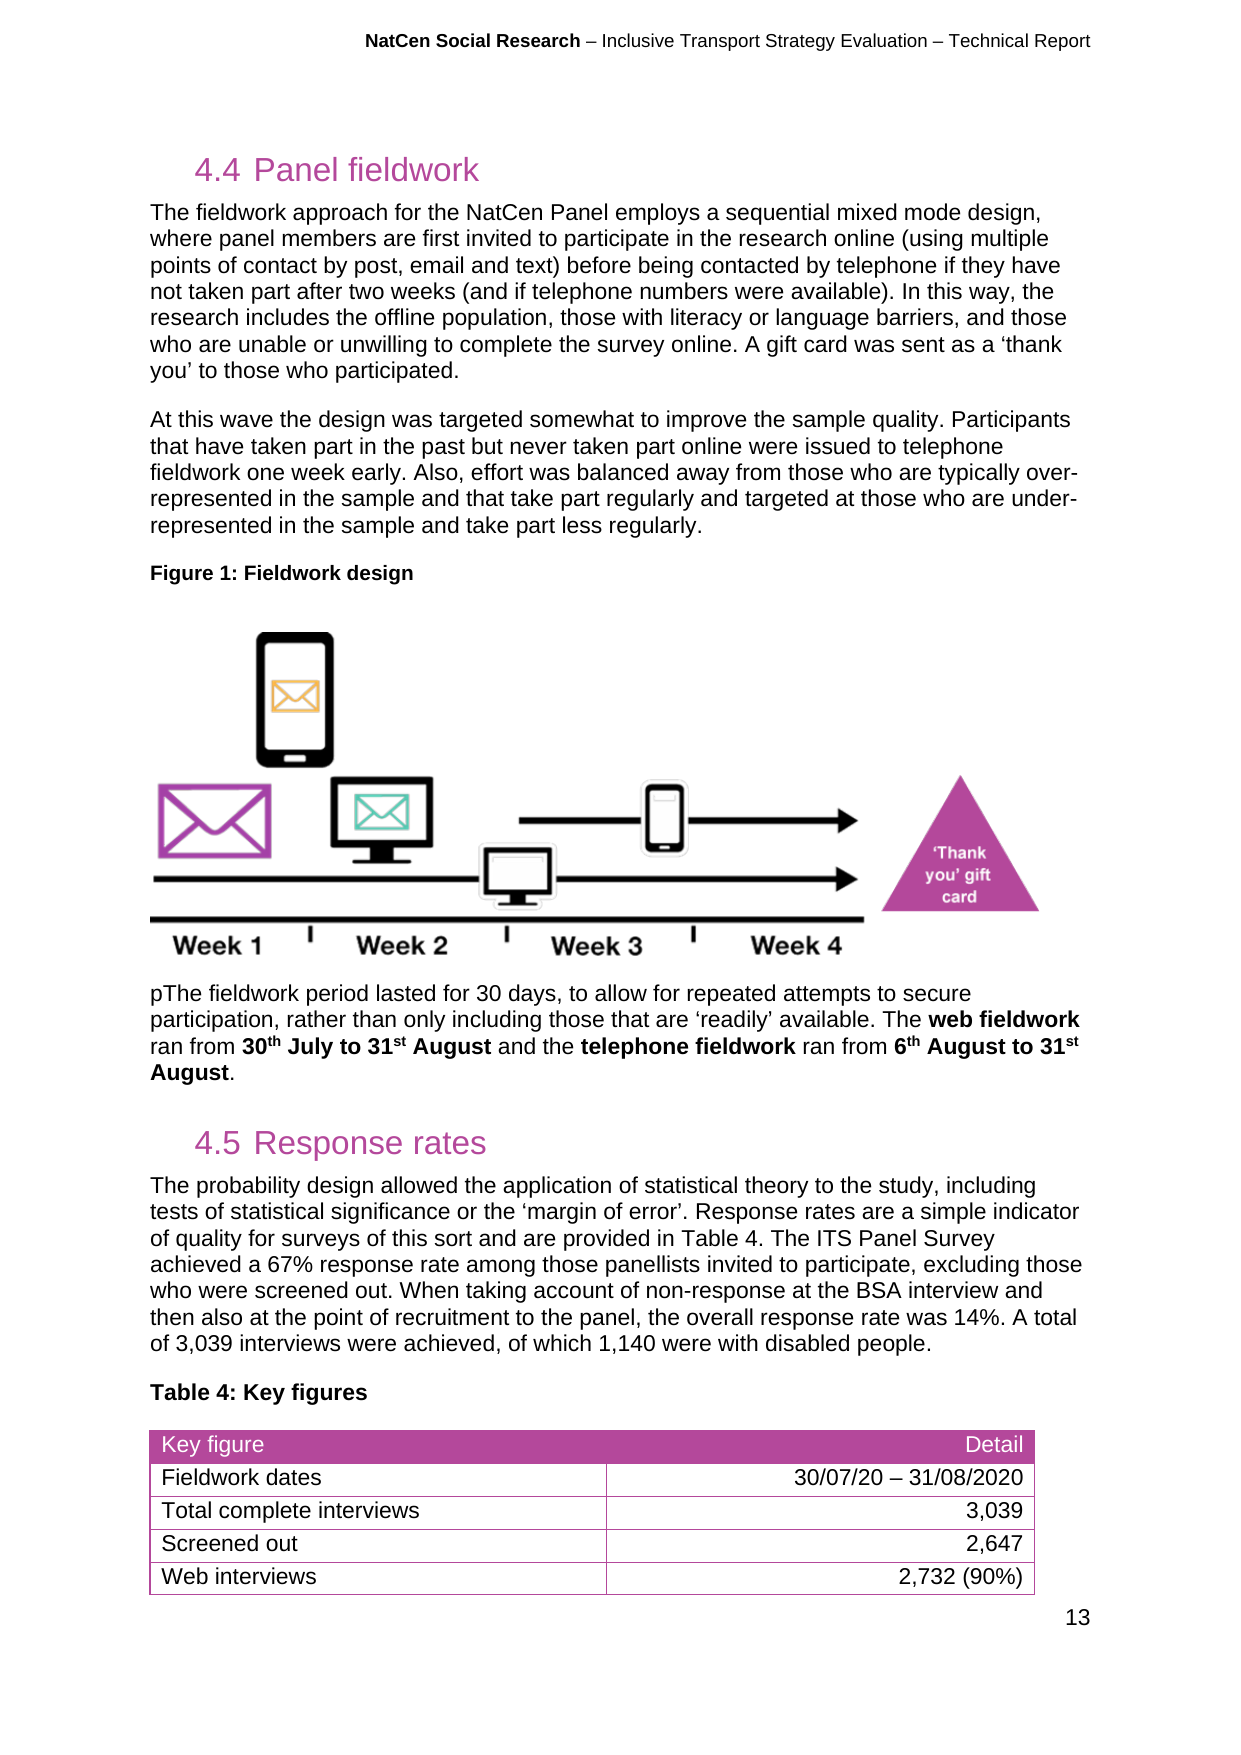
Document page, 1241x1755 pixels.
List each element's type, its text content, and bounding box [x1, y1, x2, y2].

text At this wave the design was targeted somewhat to improve the sample quality. Participants that have taken part in the past but never taken part online were issued to telephone fieldwork one week early. Also, effort was balanced away from those who are typically over-represented in the sample and that take part regularly and targeted at those who are under-represented in the sample and take part less regularly. [150, 406, 1090, 538]
subtitle Response rates [194, 1123, 1090, 1161]
table_cell Screened out [151, 1530, 606, 1562]
table_cell Web interviews [151, 1563, 606, 1594]
text The fieldwork approach for the NatCen Panel employs a sequential mixed mode design, where panel members are first invited to participate in the research online (using multiple points of contact by post, email and text) before being contacted by telephone if they have not taken part after two weeks (and if telephone numbers were available). In this way, the research includes the offline population, those with literacy or language barriers, and those who are unable or unwilling to complete the survey online. A gift card was sent as a ‘thank you’ to those who participated. [150, 199, 1090, 383]
table_cell Total complete interviews [151, 1497, 606, 1529]
table_cell Fieldwork dates [151, 1464, 606, 1496]
text Table 4: Key figures [150, 1379, 1090, 1406]
table_cell 2,732 (90%) [607, 1563, 1034, 1594]
table_cell 30/07/20 – 31/08/2020 [607, 1464, 1034, 1496]
table_header Detail [607, 1431, 1034, 1463]
table_header Key figure [151, 1431, 606, 1463]
text Figure 1: Fieldwork design [150, 561, 1090, 585]
text pThe fieldwork period lasted for 30 days, to allow for repeated attempts to secure participation, rather than only including those that are ‘readily’ available. The web fieldwork ran from 30th July to 31st August and the telephone fieldwork ran from 6th August to 31st August. [150, 980, 1090, 1086]
subtitle Panel fieldwork [194, 150, 1090, 188]
table_cell 3,039 [607, 1497, 1034, 1529]
table_cell 2,647 [607, 1530, 1034, 1562]
text The probability design allowed the application of statistical theory to the study, including tests of statistical significance or the ‘margin of error’. Response rates are a simple indicator of quality for surveys of this sort and are provided in Table 4. The ITS Panel Survey achieved a 67% response rate among those panellists invited to participate, excluding those who were screened out. When taking account of non-response at the BSA interview and then also at the point of recruitment to the panel, the overall response rate was 14%. A total of 3,039 interviews were achieved, of which 1,140 were with disabled people. [150, 1172, 1090, 1356]
